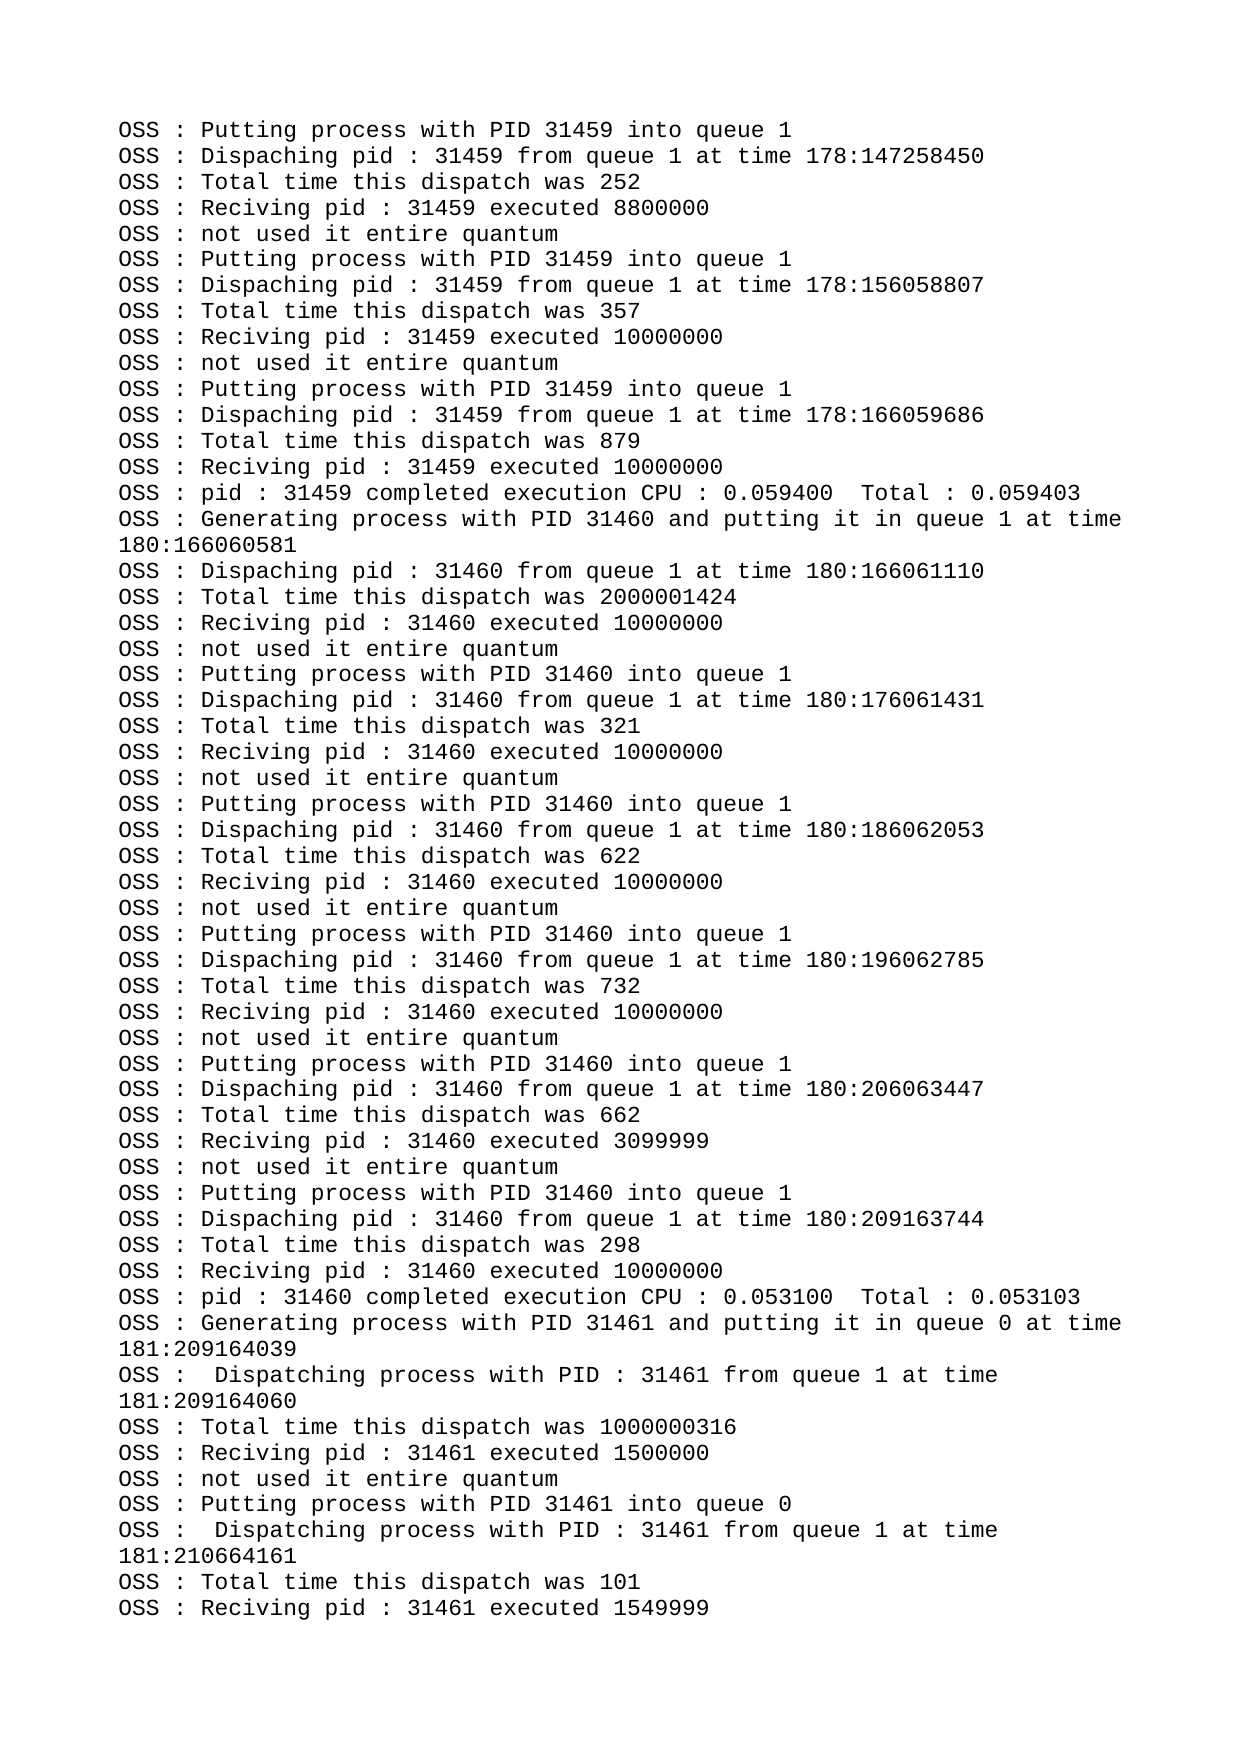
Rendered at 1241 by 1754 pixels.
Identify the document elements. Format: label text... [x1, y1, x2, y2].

text OSS : Dispaching pid : 31460 from queue 1 at time 180:166061110 [118, 559, 1122, 585]
text OSS : not used it entire quantum [118, 222, 1122, 248]
text OSS : Reciving pid : 31460 executed 10000000 [118, 1259, 1122, 1285]
text OSS : Generating process with PID 31460 and putting it in queue 1 at time 180:166060581 [118, 507, 1122, 559]
text OSS : Dispatching process with PID : 31461 from queue 1 at time 181:210664161 [118, 1519, 1122, 1571]
text OSS : Reciving pid : 31459 executed 10000000 [118, 326, 1122, 352]
text OSS : Putting process with PID 31460 into queue 1 [118, 663, 1122, 689]
text OSS : Generating process with PID 31461 and putting it in queue 0 at time 181:209164039 [118, 1311, 1122, 1363]
text OSS : Total time this dispatch was 879 [118, 429, 1122, 455]
text OSS : pid : 31459 completed execution CPU : 0.059400 Total : 0.059403 [118, 481, 1122, 507]
text OSS : Total time this dispatch was 662 [118, 1104, 1122, 1130]
text OSS : not used it entire quantum [118, 896, 1122, 922]
text OSS : Total time this dispatch was 622 [118, 844, 1122, 870]
text OSS : not used it entire quantum [118, 1156, 1122, 1182]
text OSS : Dispatching process with PID : 31461 from queue 1 at time 181:209164060 [118, 1363, 1122, 1415]
text OSS : Reciving pid : 31459 executed 10000000 [118, 455, 1122, 481]
text OSS : Total time this dispatch was 1000000316 [118, 1415, 1122, 1441]
text OSS : Dispaching pid : 31460 from queue 1 at time 180:209163744 [118, 1207, 1122, 1233]
text OSS : Reciving pid : 31461 executed 1500000 [118, 1441, 1122, 1467]
text OSS : Dispaching pid : 31460 from queue 1 at time 180:206063447 [118, 1078, 1122, 1104]
text OSS : Putting process with PID 31460 into queue 1 [118, 1052, 1122, 1078]
text OSS : Putting process with PID 31460 into queue 1 [118, 1182, 1122, 1207]
text OSS : Dispaching pid : 31460 from queue 1 at time 180:176061431 [118, 689, 1122, 715]
text OSS : not used it entire quantum [118, 1467, 1122, 1493]
text OSS : Reciving pid : 31459 executed 8800000 [118, 196, 1122, 222]
text OSS : Dispaching pid : 31459 from queue 1 at time 178:166059686 [118, 403, 1122, 429]
text OSS : Dispaching pid : 31460 from queue 1 at time 180:196062785 [118, 948, 1122, 974]
text OSS : Total time this dispatch was 732 [118, 974, 1122, 1000]
text OSS : Reciving pid : 31460 executed 10000000 [118, 611, 1122, 637]
text OSS : Putting process with PID 31459 into queue 1 [118, 377, 1122, 403]
text OSS : Total time this dispatch was 298 [118, 1233, 1122, 1259]
text OSS : not used it entire quantum [118, 637, 1122, 663]
text OSS : Reciving pid : 31460 executed 3099999 [118, 1130, 1122, 1156]
text OSS : Reciving pid : 31460 executed 10000000 [118, 1000, 1122, 1026]
text OSS : Reciving pid : 31460 executed 10000000 [118, 870, 1122, 896]
text OSS : Dispaching pid : 31459 from queue 1 at time 178:156058807 [118, 274, 1122, 300]
text OSS : Putting process with PID 31459 into queue 1 [118, 248, 1122, 274]
text OSS : Reciving pid : 31460 executed 10000000 [118, 741, 1122, 767]
text OSS : not used it entire quantum [118, 1026, 1122, 1052]
text OSS : Total time this dispatch was 357 [118, 300, 1122, 326]
text OSS : Putting process with PID 31460 into queue 1 [118, 922, 1122, 948]
text OSS : Total time this dispatch was 321 [118, 715, 1122, 741]
text OSS : Putting process with PID 31460 into queue 1 [118, 792, 1122, 818]
text OSS : Putting process with PID 31459 into queue 1 [118, 118, 1122, 144]
text OSS : not used it entire quantum [118, 767, 1122, 792]
text OSS : Total time this dispatch was 101 [118, 1571, 1122, 1597]
text OSS : Dispaching pid : 31460 from queue 1 at time 180:186062053 [118, 818, 1122, 844]
text OSS : not used it entire quantum [118, 352, 1122, 377]
text OSS : pid : 31460 completed execution CPU : 0.053100 Total : 0.053103 [118, 1285, 1122, 1311]
text OSS : Total time this dispatch was 2000001424 [118, 585, 1122, 611]
text OSS : Dispaching pid : 31459 from queue 1 at time 178:147258450 [118, 144, 1122, 170]
text OSS : Putting process with PID 31461 into queue 0 [118, 1493, 1122, 1519]
text OSS : Total time this dispatch was 252 [118, 170, 1122, 196]
text OSS : Reciving pid : 31461 executed 1549999 [118, 1597, 1122, 1622]
